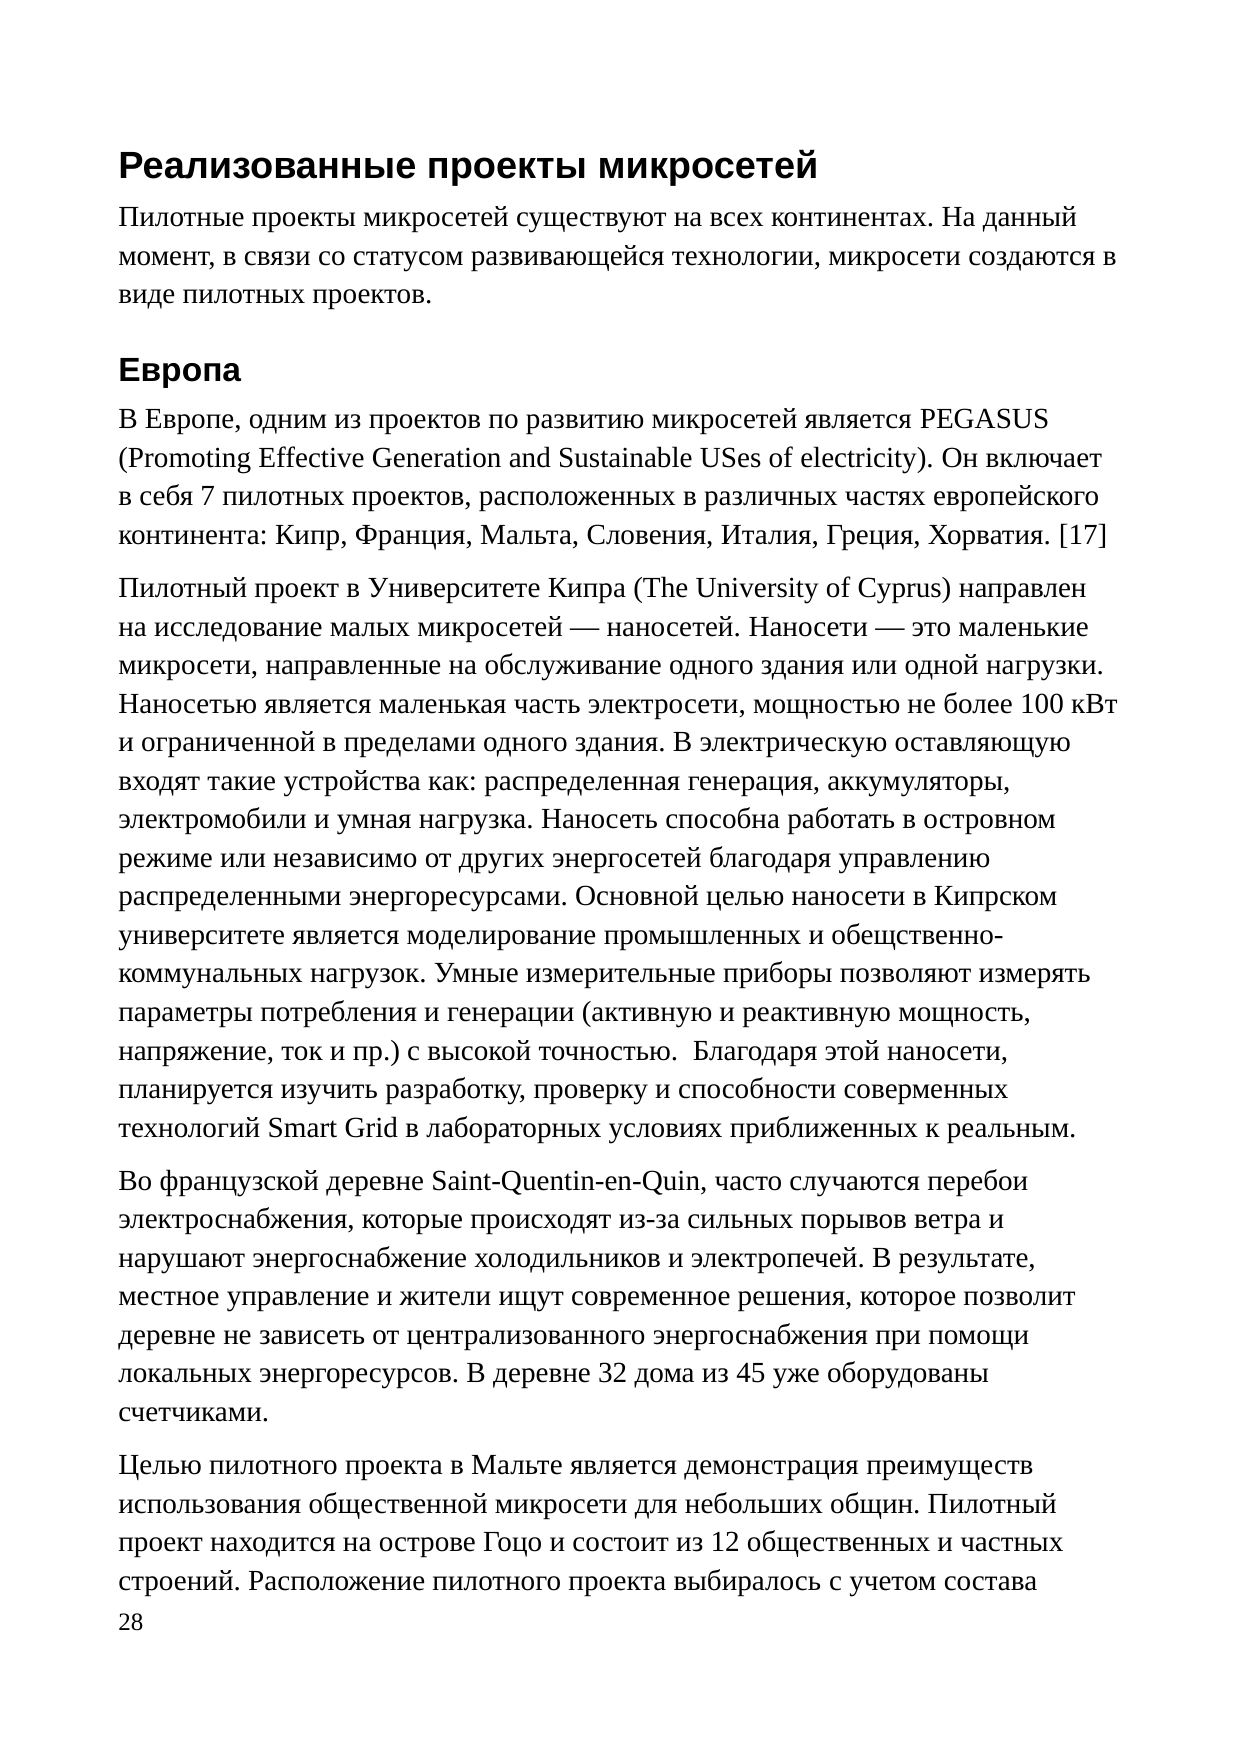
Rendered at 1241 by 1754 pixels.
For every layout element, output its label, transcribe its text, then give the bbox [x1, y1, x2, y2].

subtitle Реализованные проекты микросетей [118, 143, 1122, 187]
text Пилотный проект в Университете Кипра (The University of Cyprus) направлен на исследование малых микросетей — наносетей. Наносети — это маленькие микросети, направленные на обслуживание одного здания или одной нагрузки. Наносетью является маленькая часть электросети, мощностью не более 100 кВт и ограниченной в пределами одного здания. В электрическую оставляющую входят такие устройства как: распределенная генерация, аккумуляторы, электромобили и умная нагрузка. Наносеть способна работать в островном режиме или независимо от других энергосетей благодаря управлению распределенными энергоресурсами. Основной целью наносети в Кипрском университете является моделирование промышленных и обещственно-коммунальных нагрузок. Умные измерительные приборы позволяют измерять параметры потребления и генерации (активную и реактивную мощность, напряжение, ток и пр.) с высокой точностью. Благодаря этой наносети, планируется изучить разработку, проверку и способности соверменных технологий Smart Grid в лабораторных условиях приближенных к реальным. [118, 570, 1122, 1143]
text Пилотные проекты микросетей существуют на всех континентах. На данный момент, в связи со статусом развивающейся технологии, микросети создаются в виде пилотных проектов. [118, 199, 1122, 310]
subtitle Европа [118, 350, 1122, 389]
text Во французской деревне Saint-Quentin-en-Quin, часто случаются перебои электроснабжения, которые происходят из-за сильных порывов ветра и нарушают энергоснабжение холодильников и электропечей. В результате, местное управление и жители ищут современное решения, которое позволит деревне не зависеть от централизованного энергоснабжения при помощи локальных энергоресурсов. В деревне 32 дома из 45 уже оборудованы счетчиками. [118, 1163, 1122, 1428]
text В Европе, одним из проектов по развитию микросетей является PEGASUS (Promoting Effective Generation and Sustainable USes of electricity). Он включает в себя 7 пилотных проектов, расположенных в различных частях европейского континента: Кипр, Франция, Мальта, Словения, Италия, Греция, Хорватия. [17] [118, 401, 1122, 551]
text Целью пилотного проекта в Мальте является демонстрация преимуществ использования общественной микросети для небольших общин. Пилотный проект находится на острове Гоцо и состоит из 12 общественных и частных строений. Расположение пилотного проекта выбиралось c учетом состава [118, 1447, 1122, 1596]
